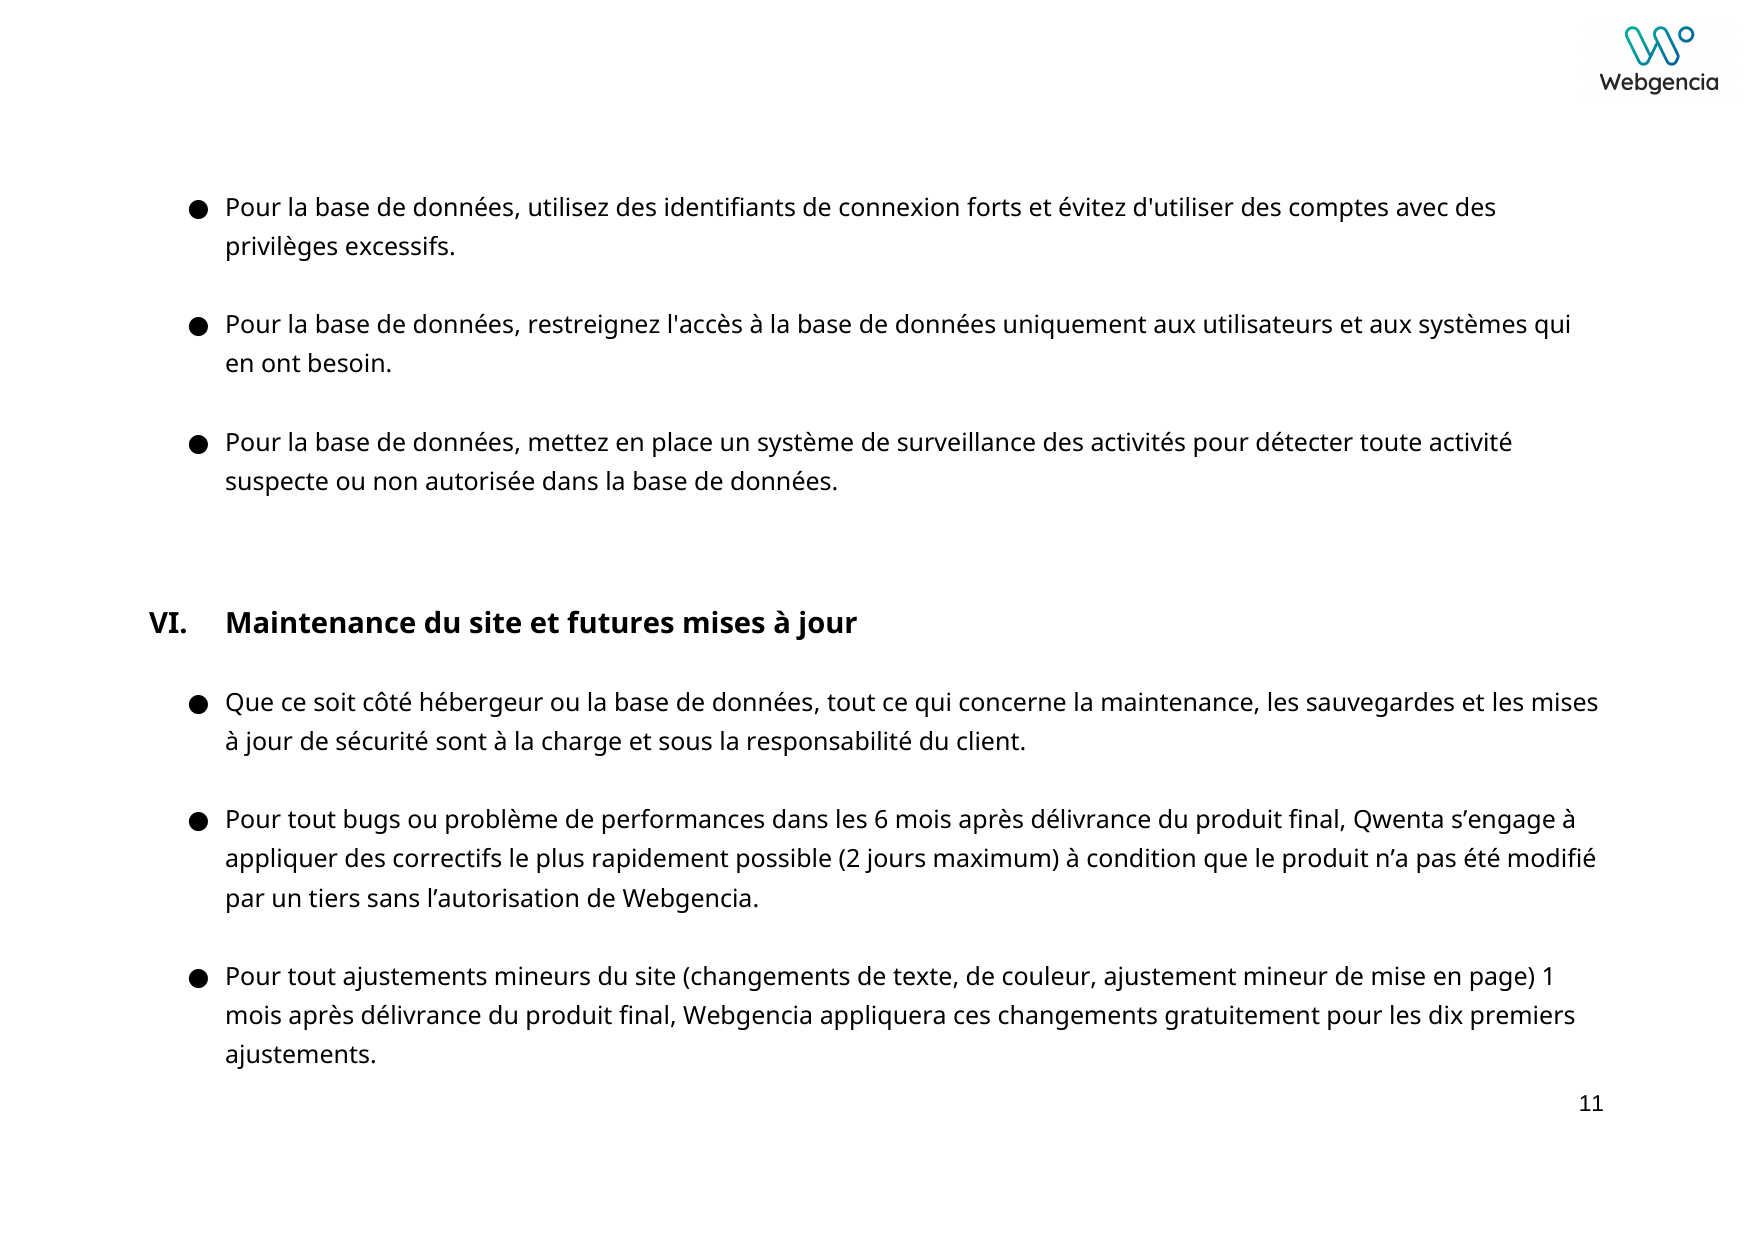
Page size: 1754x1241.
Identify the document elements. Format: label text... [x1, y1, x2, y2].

list Pour la base de données, restreignez l'accès à la base de données uniquement aux utilisateurs et aux systèmes qui en ont besoin. [187, 307, 1604, 380]
list Que ce soit côté hébergeur ou la base de données, tout ce qui concerne la maintenance, les sauvegardes et les mises à jour de sécurité sont à la charge et sous la responsabilité du client. [187, 684, 1604, 758]
list Pour la base de données, utilisez des identifiants de connexion forts et évitez d'utiliser des comptes avec des privilèges excessifs. [187, 189, 1604, 262]
list Pour la base de données, mettez en place un système de surveillance des activités pour détecter toute activité suspecte ou non autorisée dans la base de données. [187, 424, 1604, 497]
list Pour tout bugs ou problème de performances dans les 6 mois après délivrance du produit final, Qwenta s’engage à appliquer des correctifs le plus rapidement possible (2 jours maximum) à condition que le produit n’a pas été modifié par un tiers sans l’autorisation de Webgencia. [187, 802, 1604, 914]
list Pour tout ajustements mineurs du site (changements de texte, de couleur, ajustement mineur de mise en page) 1 mois après délivrance du produit final, Webgencia appliquera ces changements gratuitement pour les dix premiers ajustements. [187, 958, 1604, 1071]
list Maintenance du site et futures mises à jour [187, 602, 1604, 684]
